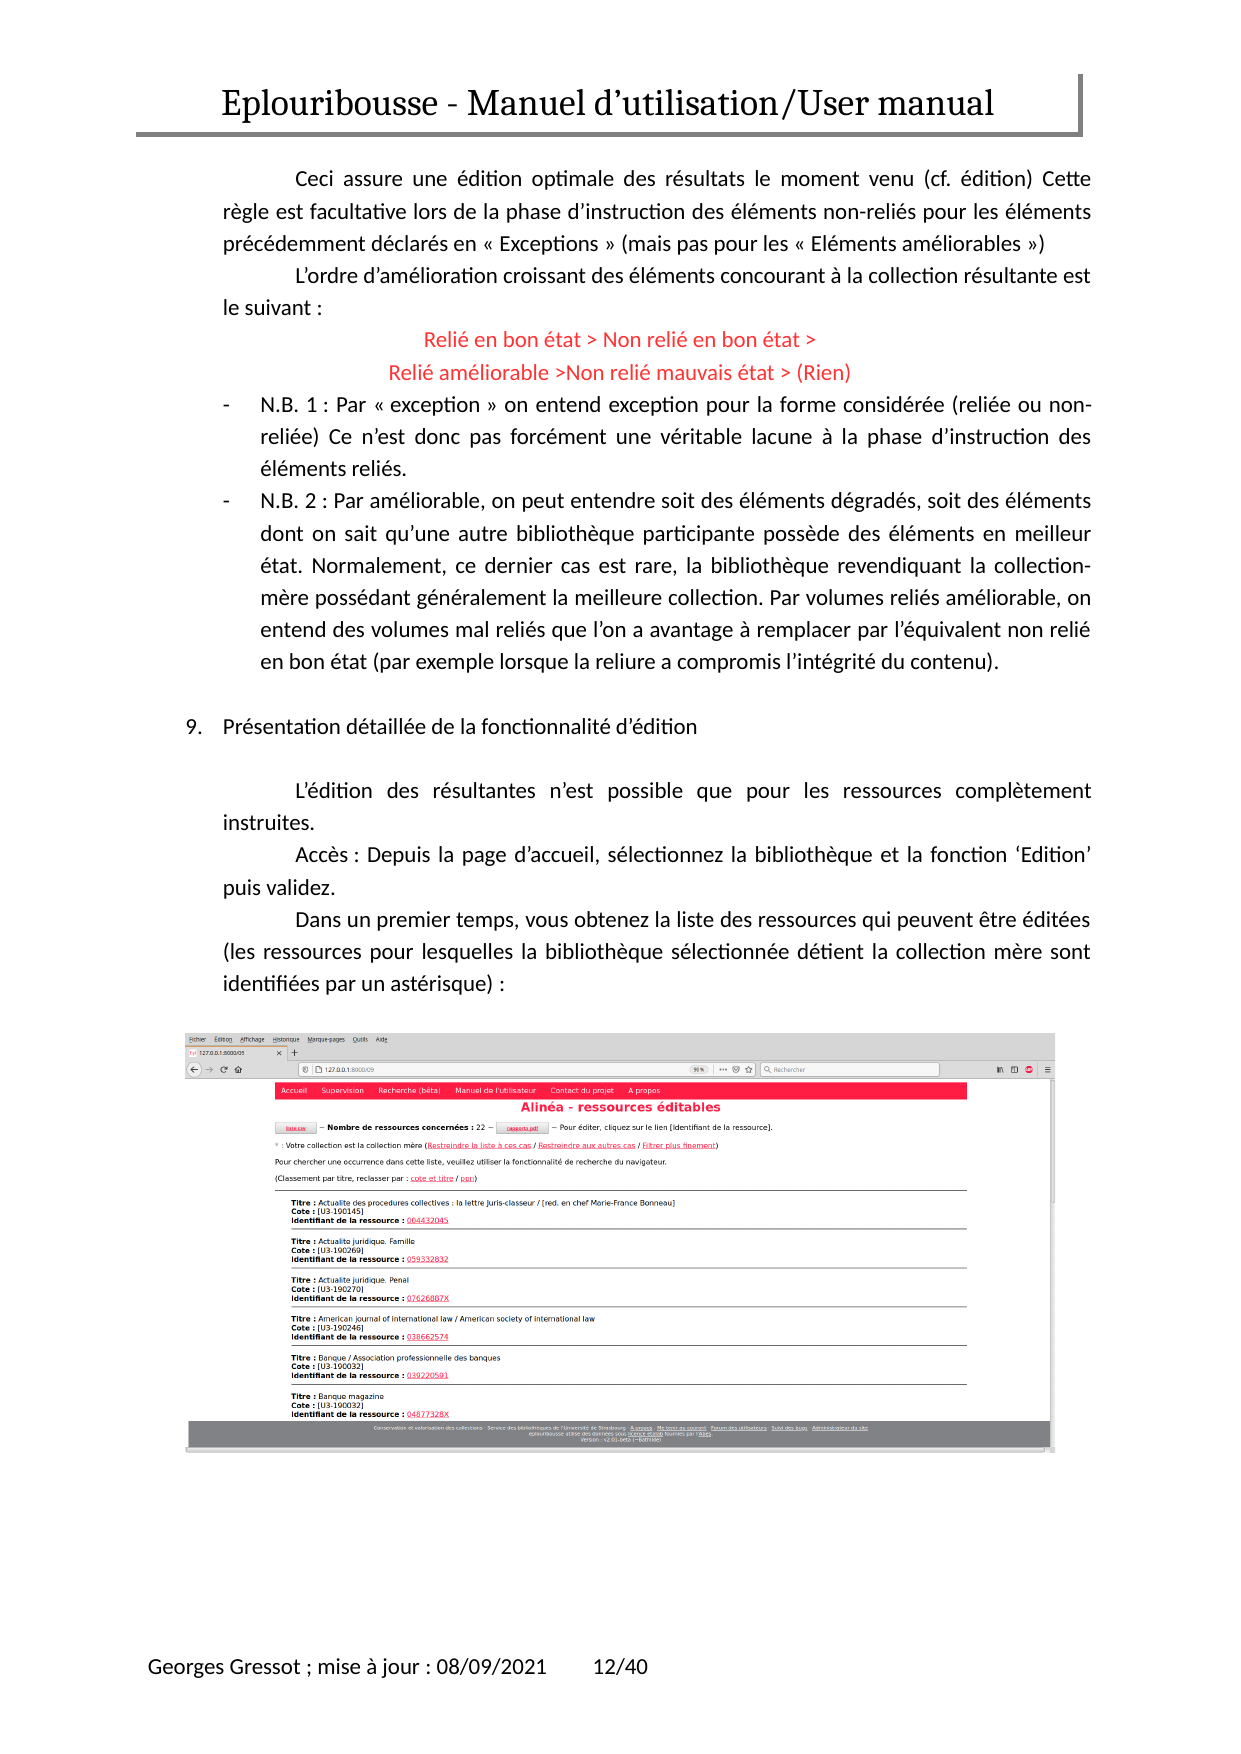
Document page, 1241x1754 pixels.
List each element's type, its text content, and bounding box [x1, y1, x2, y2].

list N.B. 1 : Par « exception » on entend exception pour la forme considérée (reliée ou non-reliée) Ce n’est donc pas forcément une véritable lacune à la phase d’instruction des éléments reliés. [223, 390, 1093, 482]
list Ceci assure une édition optimale des résultats le moment venu (cf. édition) Cette règle est facultative lors de la phase d’instruction des éléments non-reliés pour les éléments précédemment déclarés en « Exceptions » (mais pas pour les « Eléments améliorables ») [223, 164, 1093, 257]
list L’édition des résultantes n’est possible que pour les ressources complètement instruites. [223, 776, 1093, 836]
list Relié améliorable >Non relié mauvais état > (Rien) [148, 358, 1093, 386]
list Accès : Depuis la page d’accueil, sélectionnez la bibliothèque et la fonction ‘Edition’ puis validez. [223, 841, 1093, 901]
list L’ordre d’amélioration croissant des éléments concourant à la collection résultante est le suivant : [223, 261, 1093, 321]
list Dans un premier temps, vous obtenez la liste des ressources qui peuvent être éditées (les ressources pour lesquelles la bibliothèque sélectionnée détient la collection mère sont identifiées par un astérisque) : [223, 905, 1093, 997]
list N.B. 2 : Par améliorable, on peut entendre soit des éléments dégradés, soit des éléments dont on sait qu’une autre bibliothèque participante possède des éléments en meilleur état. Normalement, ce dernier cas est rare, la bibliothèque revendiquant la collection-mère possédant généralement la meilleure collection. Par volumes reliés améliorable, on entend des volumes mal reliés que l’on a avantage à remplacer par l’équivalent non relié en bon état (par exemple lorsque la reliure a compromis l’intégrité du contenu). [223, 486, 1093, 675]
picture [185, 1033, 1055, 1453]
list Relié en bon état > Non relié en bon état > [148, 326, 1093, 353]
list Présentation détaillée de la fonctionnalité d’édition [185, 712, 1093, 740]
